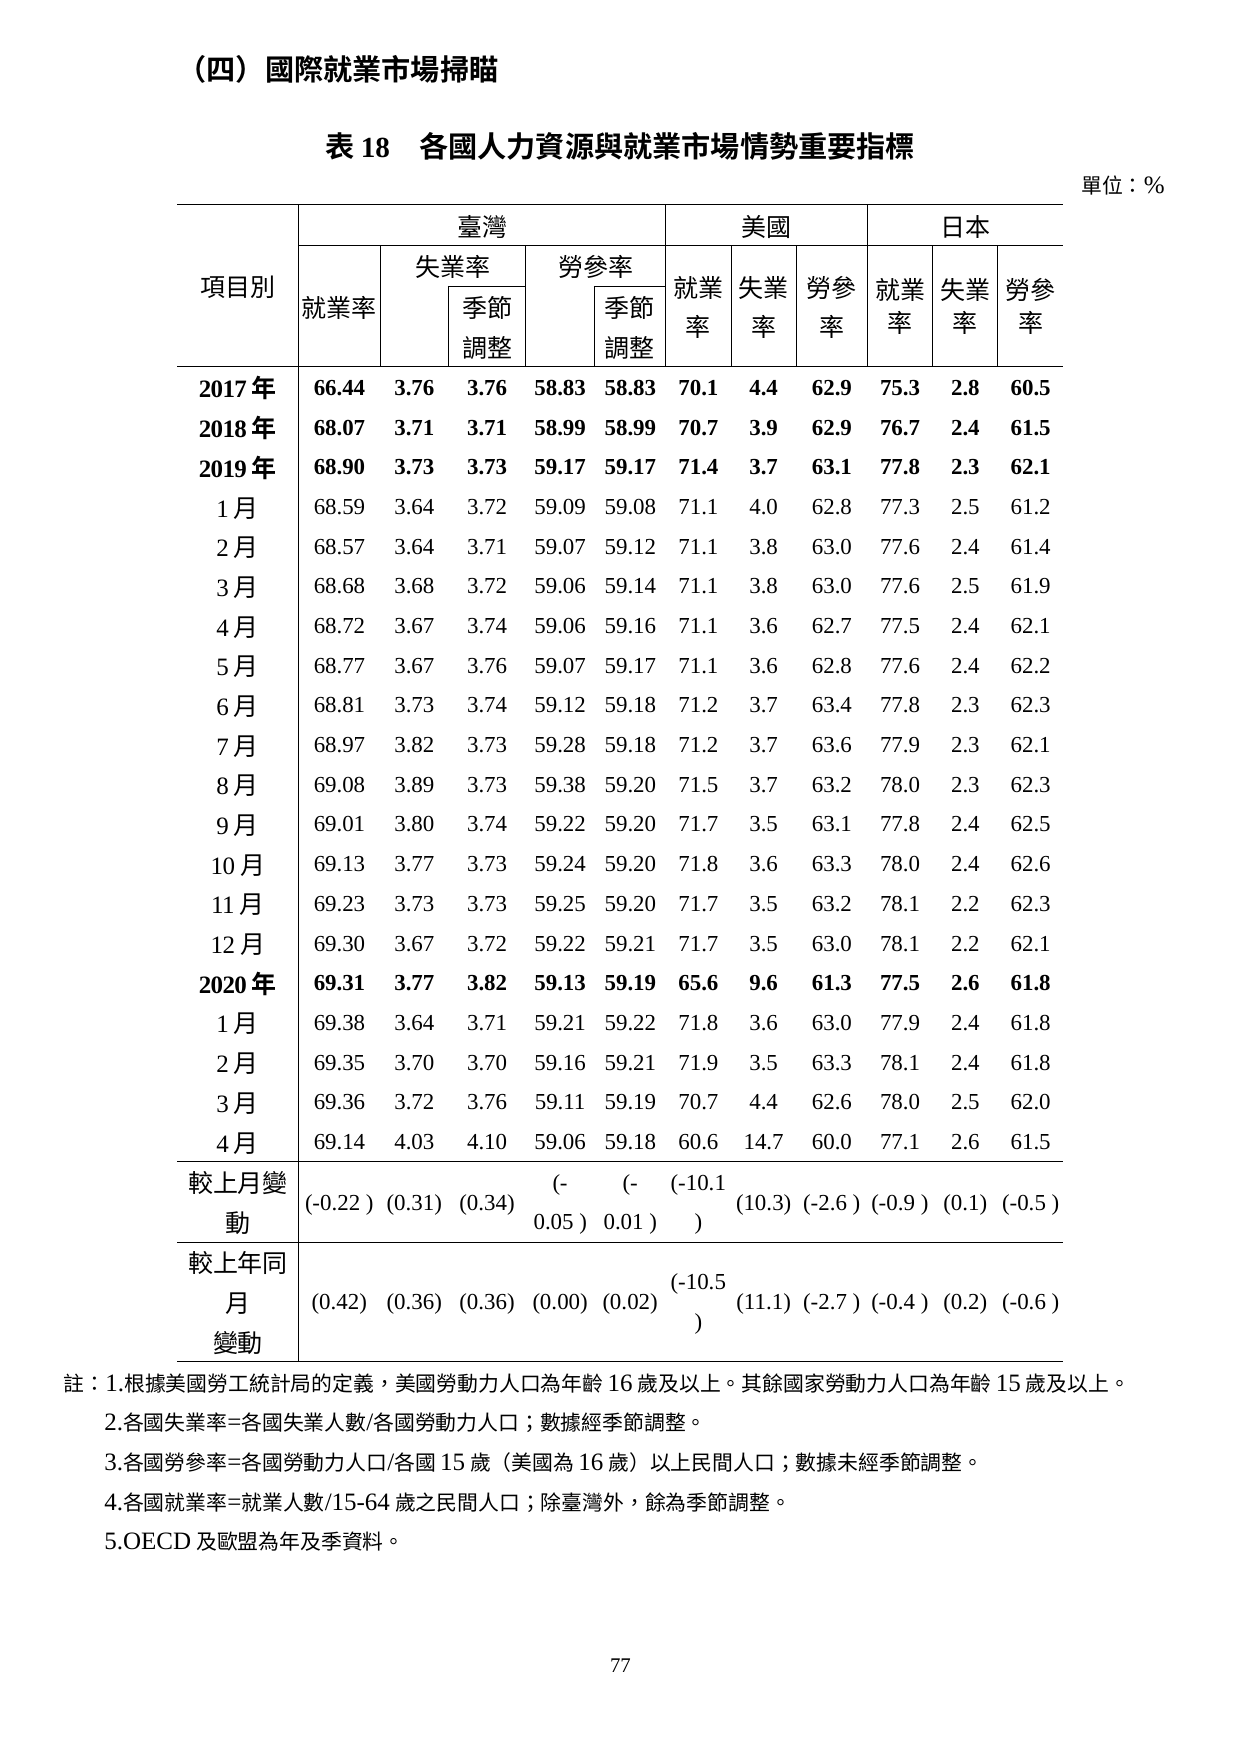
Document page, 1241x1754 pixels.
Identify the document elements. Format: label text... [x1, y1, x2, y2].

table_cell 2.4 [932, 526, 998, 566]
table_cell 59.20 [595, 804, 665, 843]
table_cell 3.5 [731, 804, 796, 843]
table_cell 失業率 [933, 246, 997, 366]
table_cell (11.1) [731, 1243, 796, 1361]
table_cell 78.1 [867, 923, 932, 963]
table_cell 59.13 [525, 963, 595, 1002]
table_cell 較上年同月 變動 [177, 1243, 298, 1361]
table_cell 2017年 [177, 367, 298, 407]
table_cell 71.1 [665, 486, 731, 526]
table_cell 2月 [177, 526, 298, 566]
table_cell 59.17 [595, 645, 665, 685]
table_cell 59.18 [595, 1121, 665, 1161]
table_cell 61.5 [998, 407, 1063, 447]
table_cell 8月 [177, 764, 298, 804]
table_cell 62.8 [796, 486, 867, 526]
table_cell 3.70 [380, 1042, 448, 1082]
table_cell 3.6 [731, 1002, 796, 1042]
table_cell 2020年 [177, 963, 298, 1002]
table_cell 69.13 [299, 844, 380, 883]
table_cell 78.0 [867, 1082, 932, 1121]
table_cell 就業率 [666, 246, 731, 366]
table_cell (0.2) [932, 1243, 998, 1361]
table_cell 3.71 [448, 1002, 525, 1042]
table_cell (0.31) [380, 1162, 448, 1241]
table_cell 71.8 [665, 1002, 731, 1042]
table_cell 77.8 [867, 685, 932, 724]
table_cell 3.67 [380, 923, 448, 963]
table_cell 68.57 [299, 526, 380, 566]
table_cell (0.42) [299, 1243, 380, 1361]
table_cell 59.19 [595, 963, 665, 1002]
table_cell 9月 [177, 804, 298, 843]
table_cell 2.4 [932, 605, 998, 645]
table_cell 63.0 [796, 526, 867, 566]
table_cell 3.89 [380, 764, 448, 804]
table_cell 3.73 [380, 883, 448, 923]
table_cell 2.2 [932, 923, 998, 963]
table_cell 3.7 [731, 725, 796, 764]
table_cell 6月 [177, 685, 298, 724]
table_cell 71.1 [665, 526, 731, 566]
table_cell 11月 [177, 883, 298, 923]
table_cell 70.7 [665, 1082, 731, 1121]
table_cell 3.73 [380, 685, 448, 724]
table_cell 2.4 [932, 804, 998, 843]
table_cell 59.06 [525, 1121, 595, 1161]
table_cell 60.6 [665, 1121, 731, 1161]
table_cell 61.5 [998, 1121, 1063, 1161]
table_cell 3.72 [448, 486, 525, 526]
table_cell 62.9 [796, 407, 867, 447]
table_cell 2.8 [932, 367, 998, 407]
table_cell 59.16 [595, 605, 665, 645]
table_cell 2.5 [932, 486, 998, 526]
table_cell 季節 調整 [595, 287, 665, 366]
table_cell 62.1 [998, 447, 1063, 486]
table_cell 69.30 [299, 923, 380, 963]
table_cell 68.07 [299, 407, 380, 447]
table_cell 59.22 [525, 923, 595, 963]
table_cell (-2.6 ) [796, 1162, 867, 1241]
table_cell 9.6 [731, 963, 796, 1002]
table_cell 3.6 [731, 605, 796, 645]
table_cell 10月 [177, 844, 298, 883]
table_cell 59.38 [525, 764, 595, 804]
table_cell 1月 [177, 1002, 298, 1042]
table_cell 2.3 [932, 725, 998, 764]
table_cell 61.8 [998, 1002, 1063, 1042]
table_cell 62.6 [998, 844, 1063, 883]
table_cell 3.72 [448, 923, 525, 963]
table_cell 59.21 [595, 1042, 665, 1082]
table_cell 61.9 [998, 566, 1063, 605]
table_cell 65.6 [665, 963, 731, 1002]
table_cell 71.7 [665, 883, 731, 923]
table_cell 59.12 [525, 685, 595, 724]
table_cell 59.21 [525, 1002, 595, 1042]
table_cell 62.0 [998, 1082, 1063, 1121]
table_cell 71.4 [665, 447, 731, 486]
table_cell 78.1 [867, 1042, 932, 1082]
table_cell 4月 [177, 605, 298, 645]
table_cell 62.2 [998, 645, 1063, 685]
table_cell (0.36) [448, 1243, 525, 1361]
table_cell 68.68 [299, 566, 380, 605]
table_cell 71.7 [665, 923, 731, 963]
table_cell 2.3 [932, 764, 998, 804]
table_cell 3.73 [380, 447, 448, 486]
table_cell 69.23 [299, 883, 380, 923]
table_cell 75.3 [867, 367, 932, 407]
subtitle （四）國際就業市場掃瞄 [177, 28, 1063, 107]
table_cell 59.11 [525, 1082, 595, 1121]
table_cell 63.0 [796, 923, 867, 963]
table_cell 3.8 [731, 526, 796, 566]
table_cell 59.18 [595, 725, 665, 764]
table_cell 59.18 [595, 685, 665, 724]
table_cell 3.67 [380, 645, 448, 685]
table_cell 59.20 [595, 764, 665, 804]
table_cell 勞參率 [526, 246, 665, 286]
table_cell (10.3) [731, 1162, 796, 1241]
table_cell 68.90 [299, 447, 380, 486]
table_cell 71.7 [665, 804, 731, 843]
table_cell 69.31 [299, 963, 380, 1002]
table_cell 3.7 [731, 447, 796, 486]
table_cell 3.6 [731, 645, 796, 685]
table_cell 4.4 [731, 367, 796, 407]
table_cell 71.1 [665, 605, 731, 645]
table_cell 63.4 [796, 685, 867, 724]
table_cell 62.5 [998, 804, 1063, 843]
table_cell 3月 [177, 1082, 298, 1121]
table_cell 3.7 [731, 764, 796, 804]
table_cell 78.1 [867, 883, 932, 923]
table_cell 3.68 [380, 566, 448, 605]
table_cell 68.81 [299, 685, 380, 724]
table_cell 4.4 [731, 1082, 796, 1121]
table_cell 3.5 [731, 1042, 796, 1082]
table_cell 58.99 [525, 407, 595, 447]
table_cell 70.7 [665, 407, 731, 447]
table_cell 較上月變動 [177, 1162, 298, 1241]
table_cell 63.1 [796, 804, 867, 843]
table_cell 59.07 [525, 645, 595, 685]
table_cell 2.4 [932, 844, 998, 883]
table_cell 季節 調整 [449, 287, 525, 366]
table_header 臺灣 [299, 205, 665, 245]
table_cell 3.77 [380, 844, 448, 883]
table_cell 63.2 [796, 764, 867, 804]
table_cell 70.1 [665, 367, 731, 407]
table_cell 61.3 [796, 963, 867, 1002]
table_cell 71.1 [665, 566, 731, 605]
table_cell (0.36) [380, 1243, 448, 1361]
table_cell 63.1 [796, 447, 867, 486]
table_cell 68.97 [299, 725, 380, 764]
table_cell 3.73 [448, 725, 525, 764]
table_cell 3.82 [380, 725, 448, 764]
table_cell (-10.5 ) [665, 1243, 731, 1361]
table_cell [526, 286, 594, 366]
table_cell (-0.22 ) [299, 1162, 380, 1241]
table_cell 失業率 [732, 246, 796, 366]
table_cell 63.6 [796, 725, 867, 764]
table_cell 7月 [177, 725, 298, 764]
table_cell 59.25 [525, 883, 595, 923]
table_cell 59.17 [595, 447, 665, 486]
table_cell 2.6 [932, 1121, 998, 1161]
table_cell 3.73 [448, 844, 525, 883]
table_cell 77.9 [867, 1002, 932, 1042]
table_cell 3.5 [731, 923, 796, 963]
table_cell (-0.05 ) [525, 1162, 595, 1241]
table_cell (-0.4 ) [867, 1243, 932, 1361]
table_cell 77.1 [867, 1121, 932, 1161]
table_cell 3.76 [448, 1082, 525, 1121]
table_cell 77.8 [867, 804, 932, 843]
table_cell 69.35 [299, 1042, 380, 1082]
table_cell 63.2 [796, 883, 867, 923]
table_cell 59.22 [525, 804, 595, 843]
table_cell 3.74 [448, 685, 525, 724]
table_cell 60.0 [796, 1121, 867, 1161]
table_cell 77.8 [867, 447, 932, 486]
table_cell 3.64 [380, 1002, 448, 1042]
table_cell 3.72 [448, 566, 525, 605]
table_cell 2018年 [177, 407, 298, 447]
table_cell 3.82 [448, 963, 525, 1002]
table_cell 59.06 [525, 566, 595, 605]
table_cell (0.00) [525, 1243, 595, 1361]
table_cell 68.72 [299, 605, 380, 645]
table_cell 3.71 [448, 526, 525, 566]
table_cell 60.5 [998, 367, 1063, 407]
table_cell 59.20 [595, 883, 665, 923]
table_cell 就業率 [868, 246, 932, 366]
table_cell 62.1 [998, 725, 1063, 764]
text 表18 各國人力資源與就業市場情勢重要指標 [177, 127, 1063, 165]
table_cell 62.1 [998, 923, 1063, 963]
table_cell 77.3 [867, 486, 932, 526]
table_cell 3.7 [731, 685, 796, 724]
table_cell 59.19 [595, 1082, 665, 1121]
table_cell 1月 [177, 486, 298, 526]
table_cell 2.3 [932, 685, 998, 724]
table_cell 62.3 [998, 764, 1063, 804]
table_cell 63.3 [796, 1042, 867, 1082]
table_cell 勞參率 [797, 246, 867, 366]
table_cell 12月 [177, 923, 298, 963]
table_header 項目別 [177, 205, 298, 366]
table_cell 58.99 [595, 407, 665, 447]
table_cell 2.4 [932, 407, 998, 447]
table_header 日本 [868, 205, 1063, 245]
table_cell 66.44 [299, 367, 380, 407]
table_cell 61.2 [998, 486, 1063, 526]
table_cell 就業率 [299, 246, 380, 366]
table_cell 3.76 [448, 367, 525, 407]
table_cell (-0.5 ) [998, 1162, 1063, 1241]
table_cell 2.2 [932, 883, 998, 923]
table_cell 14.7 [731, 1121, 796, 1161]
table_cell 59.12 [595, 526, 665, 566]
table_cell 62.8 [796, 645, 867, 685]
table_cell (-0.6 ) [998, 1243, 1063, 1361]
table_cell 71.5 [665, 764, 731, 804]
table_cell 5月 [177, 645, 298, 685]
table_cell 59.08 [595, 486, 665, 526]
table_cell 69.36 [299, 1082, 380, 1121]
table_cell 59.07 [525, 526, 595, 566]
table_cell (0.02) [595, 1243, 665, 1361]
table_cell 3.5 [731, 883, 796, 923]
text 2.各國失業率=各國失業人數/各國勞動力人口；數據經季節調整。 [104, 1402, 1063, 1441]
table_cell 3.73 [448, 447, 525, 486]
table_cell 63.0 [796, 1002, 867, 1042]
table_cell 63.0 [796, 566, 867, 605]
table_cell 59.17 [525, 447, 595, 486]
table_cell 3.74 [448, 605, 525, 645]
table_cell 62.1 [998, 605, 1063, 645]
table_cell 76.7 [867, 407, 932, 447]
table_cell 3月 [177, 566, 298, 605]
table_cell 77.5 [867, 963, 932, 1002]
table_cell 78.0 [867, 844, 932, 883]
table_cell 3.76 [448, 645, 525, 685]
table_cell 71.2 [665, 725, 731, 764]
table_cell 77.6 [867, 645, 932, 685]
table_cell 59.22 [595, 1002, 665, 1042]
table_cell 61.8 [998, 963, 1063, 1002]
table_cell (0.34) [448, 1162, 525, 1241]
table_cell 3.77 [380, 963, 448, 1002]
table_cell 3.73 [448, 764, 525, 804]
table_cell 62.3 [998, 883, 1063, 923]
table_cell 71.2 [665, 685, 731, 724]
table_cell 78.0 [867, 764, 932, 804]
table_cell 3.67 [380, 605, 448, 645]
table_cell 68.77 [299, 645, 380, 685]
table_cell 2.5 [932, 1082, 998, 1121]
table_cell 2.4 [932, 645, 998, 685]
table_cell 3.71 [448, 407, 525, 447]
table_cell 59.24 [525, 844, 595, 883]
table_cell 71.8 [665, 844, 731, 883]
table_cell 3.70 [448, 1042, 525, 1082]
table_cell 69.14 [299, 1121, 380, 1161]
table_cell 77.6 [867, 566, 932, 605]
table_cell 3.72 [380, 1082, 448, 1121]
table_cell 77.9 [867, 725, 932, 764]
table_cell 4.03 [380, 1121, 448, 1161]
table_cell 61.8 [998, 1042, 1063, 1082]
table_cell 4月 [177, 1121, 298, 1161]
table_cell [381, 286, 448, 366]
table_cell 59.06 [525, 605, 595, 645]
table_header 美國 [666, 205, 867, 245]
table_cell 3.64 [380, 526, 448, 566]
table_cell 59.20 [595, 844, 665, 883]
table_cell 59.28 [525, 725, 595, 764]
table_cell 2.6 [932, 963, 998, 1002]
table_cell (-10.1 ) [665, 1162, 731, 1241]
table_cell 2.5 [932, 566, 998, 605]
table_cell 59.09 [525, 486, 595, 526]
table_cell 失業率 [381, 246, 525, 286]
table_cell 68.59 [299, 486, 380, 526]
table_cell 3.80 [380, 804, 448, 843]
table_cell (0.1) [932, 1162, 998, 1241]
table_cell 58.83 [525, 367, 595, 407]
table_cell 3.64 [380, 486, 448, 526]
table_cell 62.6 [796, 1082, 867, 1121]
table_cell 2019年 [177, 447, 298, 486]
table_cell 勞參率 [998, 246, 1063, 366]
text 3.各國勞參率=各國勞動力人口/各國15歲（美國為16歲）以上民間人口；數據未經季節調整。 [104, 1441, 1063, 1481]
table_cell (-0.9 ) [867, 1162, 932, 1241]
table_cell 3.74 [448, 804, 525, 843]
table_cell 61.4 [998, 526, 1063, 566]
table_cell (-0.01 ) [595, 1162, 665, 1241]
table_cell 69.08 [299, 764, 380, 804]
table_cell 58.83 [595, 367, 665, 407]
table_cell 3.73 [448, 883, 525, 923]
table_cell 69.38 [299, 1002, 380, 1042]
table_cell 2.4 [932, 1042, 998, 1082]
table_cell 59.21 [595, 923, 665, 963]
text 5.OECD及歐盟為年及季資料。 [104, 1521, 1063, 1561]
table_cell 71.1 [665, 645, 731, 685]
table_cell 4.10 [448, 1121, 525, 1161]
table_cell 62.7 [796, 605, 867, 645]
table_cell 2月 [177, 1042, 298, 1082]
table_cell 3.8 [731, 566, 796, 605]
text 單位：% [198, 165, 1164, 204]
table_cell 3.71 [380, 407, 448, 447]
table_cell 62.3 [998, 685, 1063, 724]
table_cell 77.6 [867, 526, 932, 566]
table_cell 3.76 [380, 367, 448, 407]
table_cell 59.14 [595, 566, 665, 605]
table_cell 71.9 [665, 1042, 731, 1082]
table_cell (-2.7 ) [796, 1243, 867, 1361]
text 註：1.根據美國勞工統計局的定義，美國勞動力人口為年齡16歲及以上。其餘國家勞動力人口為年齡15歲及以上。 [63, 1362, 1181, 1402]
table_cell 2.4 [932, 1002, 998, 1042]
table_cell 62.9 [796, 367, 867, 407]
table_cell 63.3 [796, 844, 867, 883]
table_cell 3.6 [731, 844, 796, 883]
table_cell 3.9 [731, 407, 796, 447]
text 4.各國就業率=就業人數/15-64歲之民間人口；除臺灣外，餘為季節調整。 [104, 1481, 1063, 1521]
table_cell 59.16 [525, 1042, 595, 1082]
table_cell 77.5 [867, 605, 932, 645]
table_cell 69.01 [299, 804, 380, 843]
table_cell 2.3 [932, 447, 998, 486]
table_cell 4.0 [731, 486, 796, 526]
